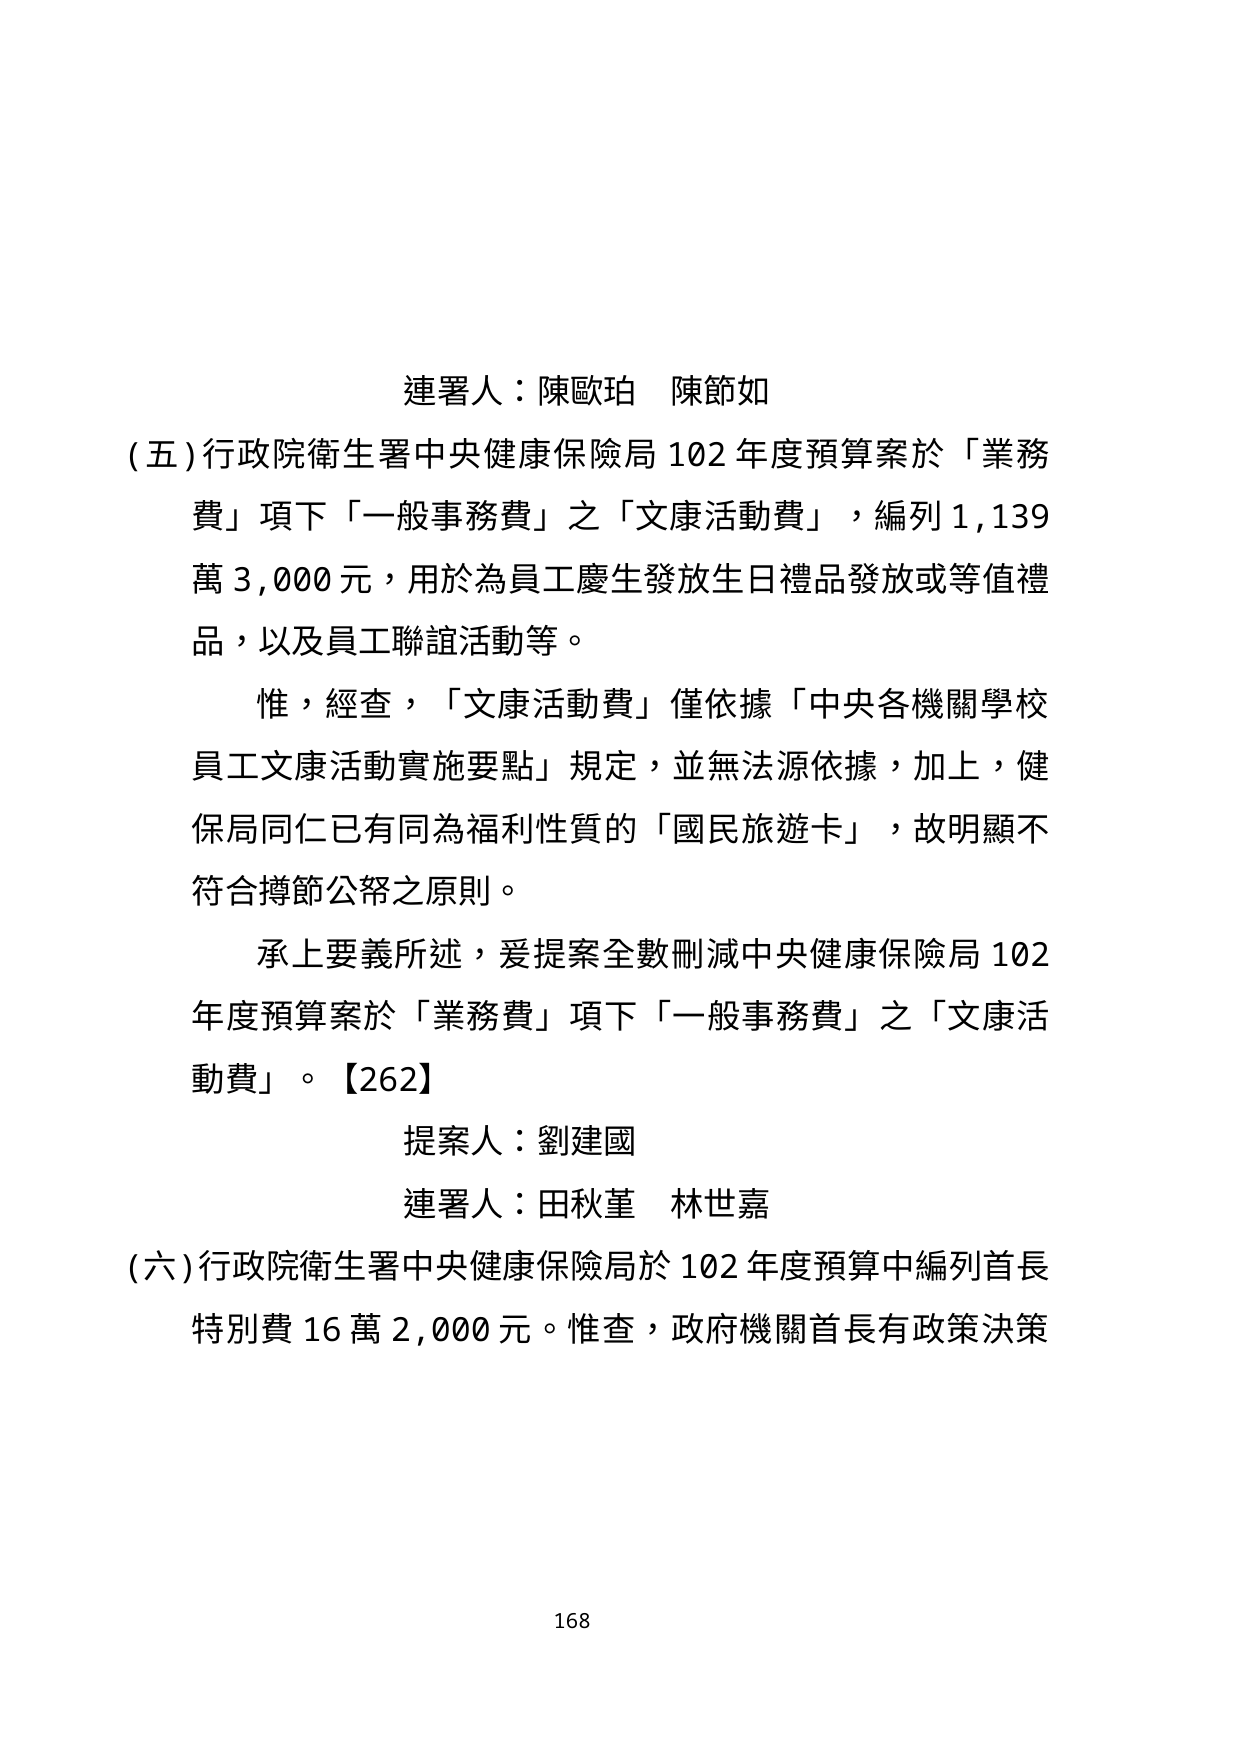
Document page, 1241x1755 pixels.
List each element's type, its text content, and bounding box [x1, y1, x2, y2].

text (五)行政院衛生署中央健康保險局102年度預算案於「業務費」項下「一般事務費」之「文康活動費」，編列1,139萬3,000元，用於為員工慶生發放生日禮品發放或等值禮品，以及員工聯誼活動等。 [123, 410, 1050, 660]
text 連署人：田秋堇 林世嘉 [94, 1160, 1050, 1222]
text 提案人：劉建國 [94, 1097, 1050, 1160]
text (六)行政院衛生署中央健康保險局於102年度預算中編列首長特別費16萬2,000元。惟查，政府機關首長有政策決策 [123, 1222, 1050, 1347]
text 承上要義所述，爰提案全數刪減中央健康保險局102年度預算案於「業務費」項下「一般事務費」之「文康活動費」。【262】 [191, 910, 1050, 1097]
text 惟，經查，「文康活動費」僅依據「中央各機關學校員工文康活動實施要點」規定，並無法源依據，加上，健保局同仁已有同為福利性質的「國民旅遊卡」，故明顯不符合撙節公帑之原則。 [191, 660, 1050, 910]
text 連署人：陳歐珀 陳節如 [94, 347, 1050, 410]
